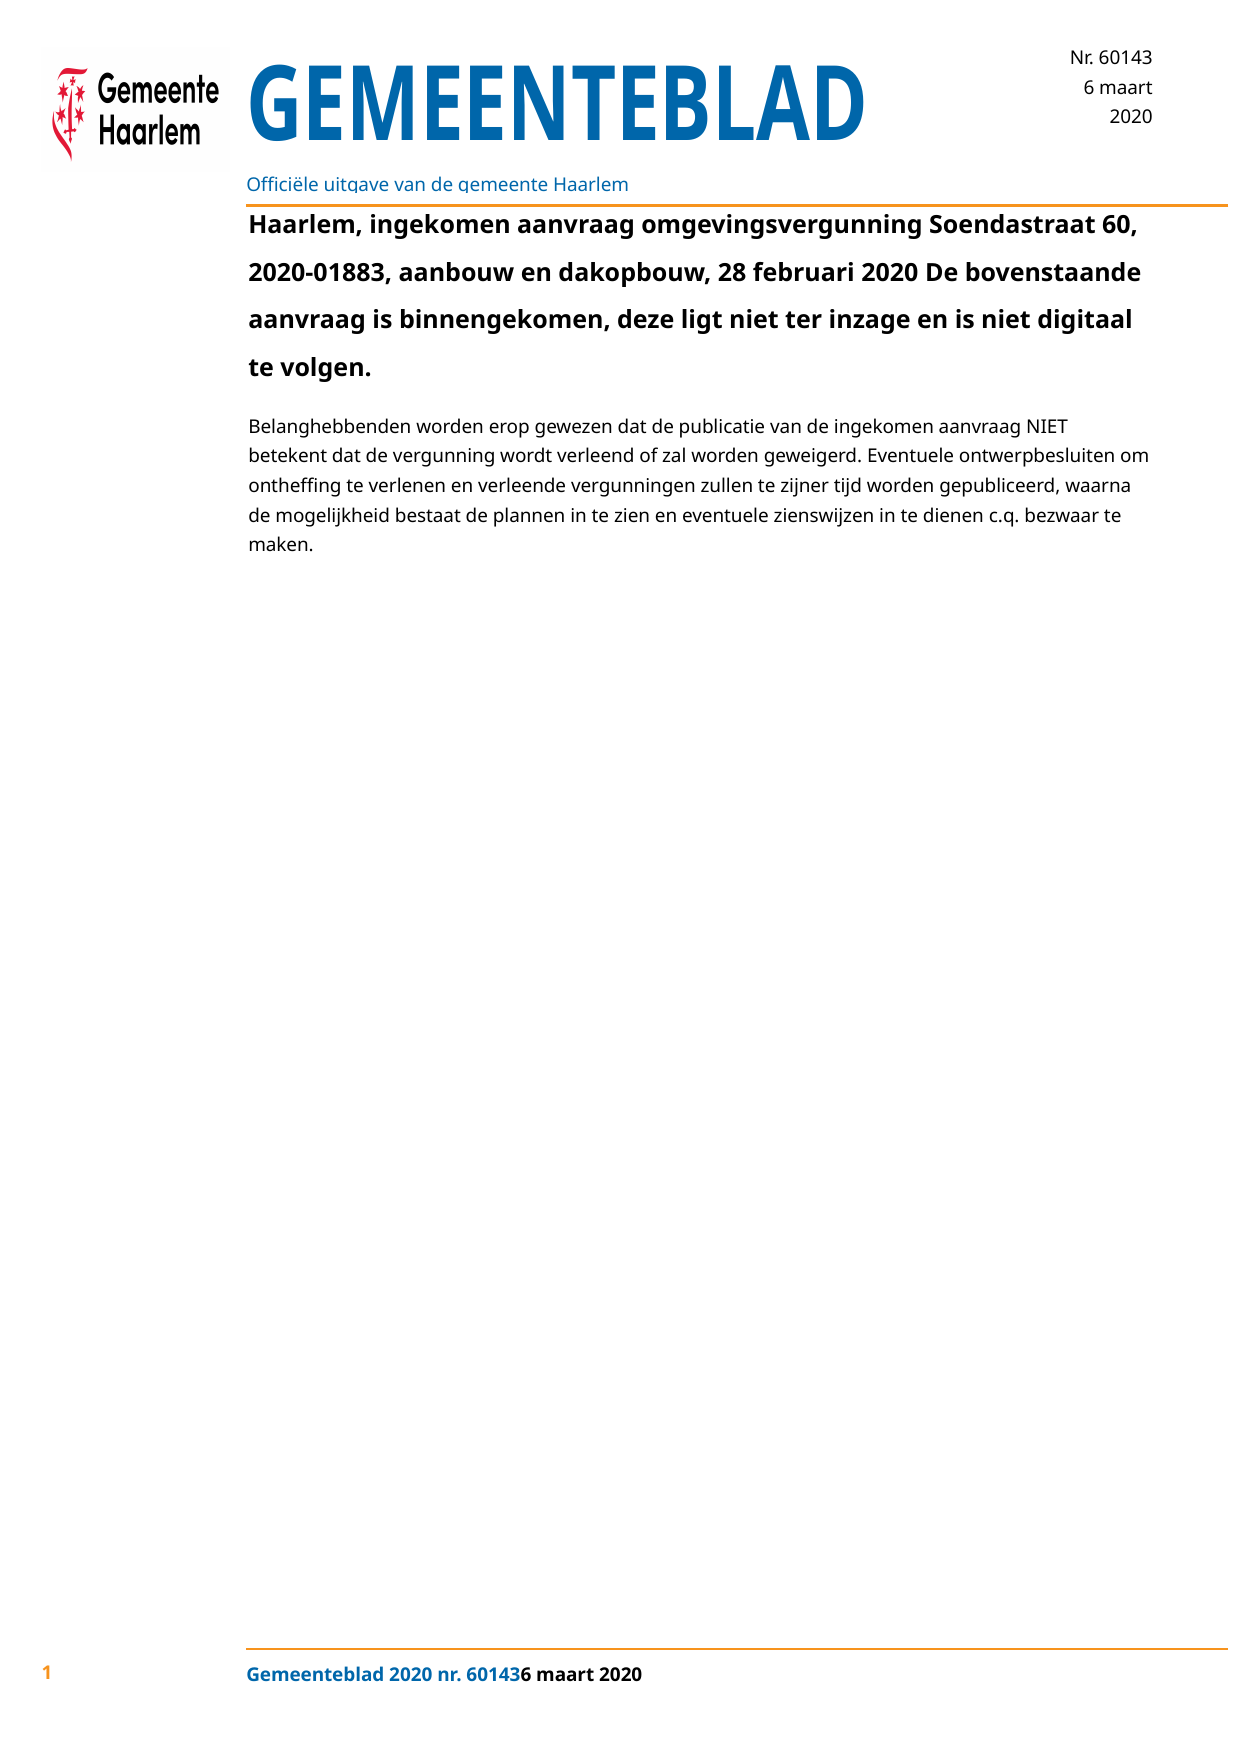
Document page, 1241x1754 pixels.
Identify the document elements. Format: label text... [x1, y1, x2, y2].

text Haarlem, ingekomen aanvraag omgevingsvergunning Soendastraat 60, 2020-01883, aanbouw en dakopbouw, 28 februari 2020 De bovenstaande aanvraag is binnengekomen, deze ligt niet ter inzage en is niet digitaal te volgen. [248, 207, 1152, 384]
picture [41, 47, 231, 172]
text Belanghebbenden worden erop gewezen dat de publicatie van de ingekomen aanvraag NIET betekent dat de vergunning wordt verleend of zal worden geweigerd. Eventuele ontwerpbesluiten om ontheffing te verlenen en verleende vergunningen zullen te zijner tijd worden gepubliceerd, waarna de mogelijkheid bestaat de plannen in te zien en eventuele zienswijzen in te dienen c.q. bezwaar te maken. [248, 413, 1152, 557]
